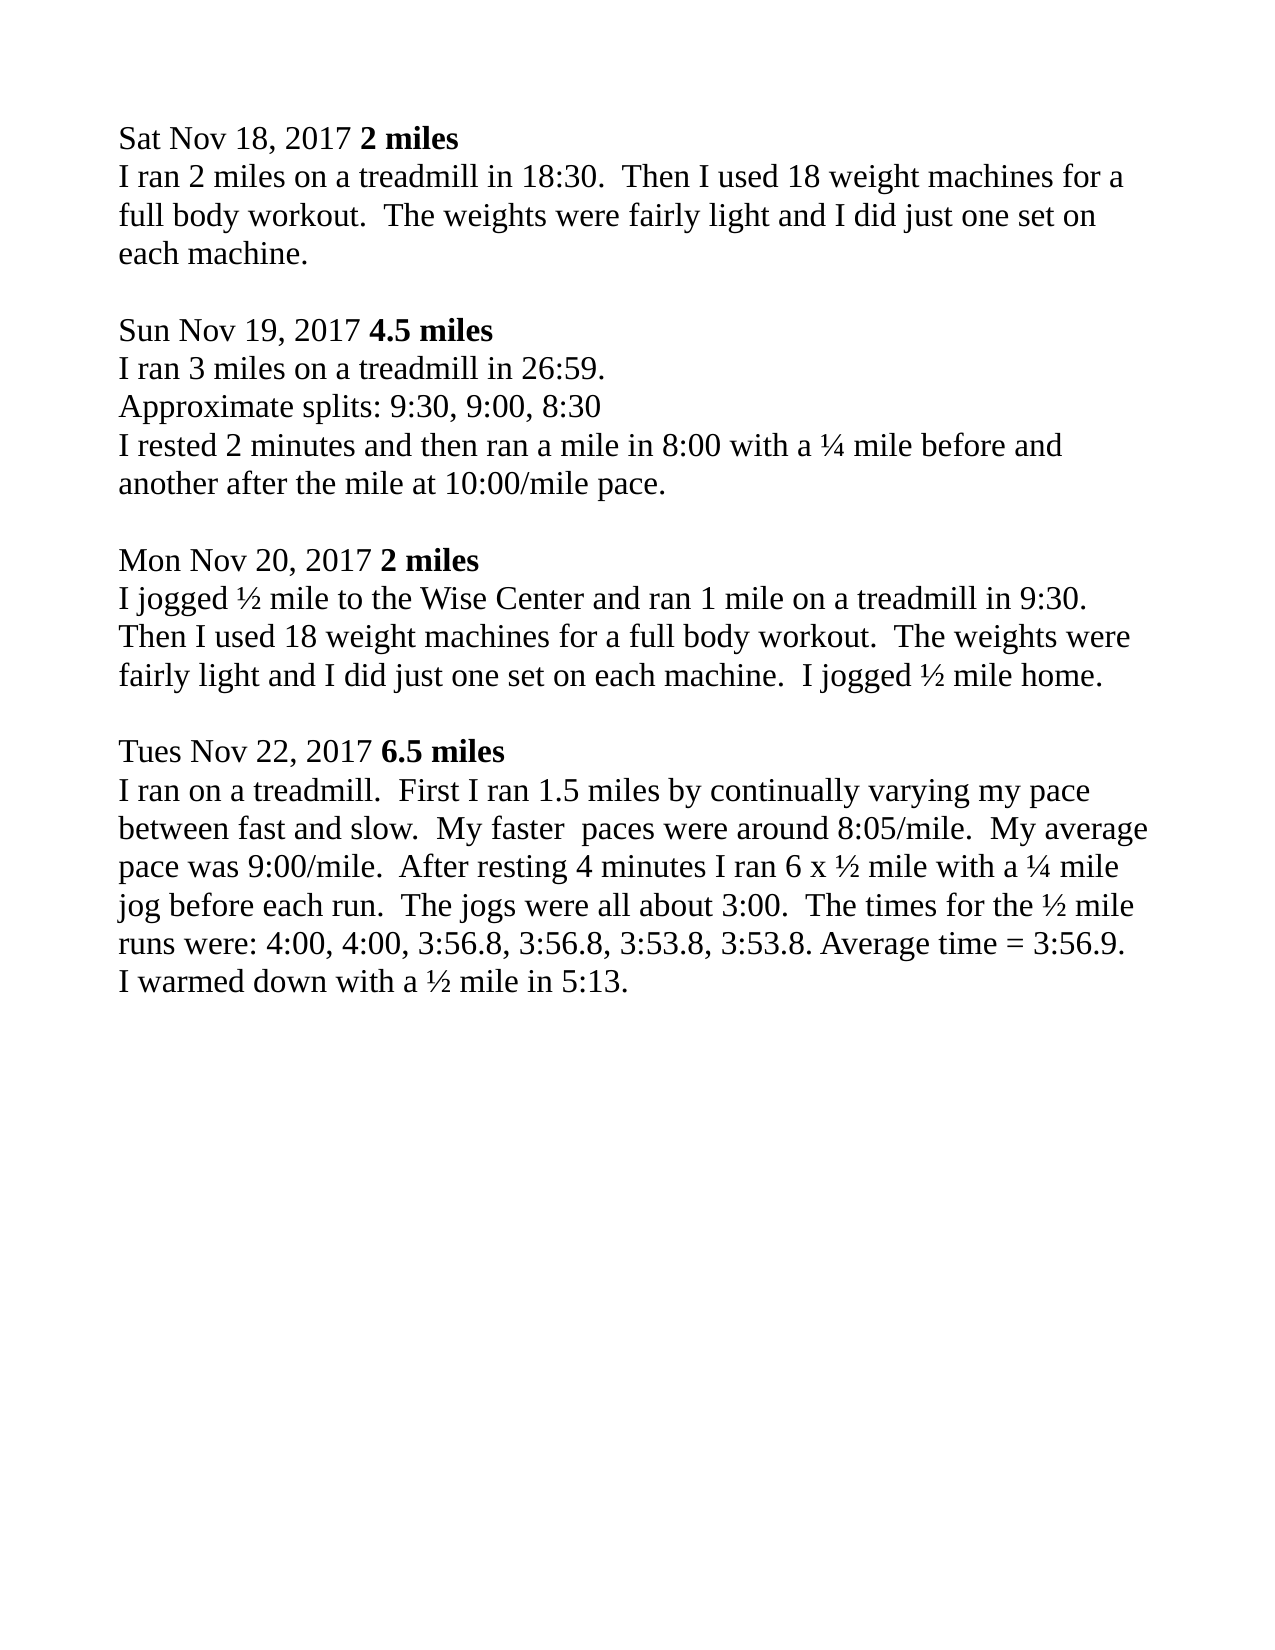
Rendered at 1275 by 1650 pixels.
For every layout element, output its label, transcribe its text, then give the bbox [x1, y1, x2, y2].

text Approximate splits: 9:30, 9:00, 8:30 [118, 386, 1161, 425]
text Sat Nov 18, 2017 2 miles [118, 118, 1161, 156]
text Tues Nov 22, 2017 6.5 miles [118, 731, 1161, 770]
text Mon Nov 20, 2017 2 miles [118, 540, 1161, 578]
text I rested 2 minutes and then ran a mile in 8:00 with a ¼ mile before and another after the mile at 10:00/mile pace. [118, 425, 1161, 501]
text I ran on a treadmill. First I ran 1.5 miles by continually varying my pace between fast and slow. My faster paces were around 8:05/mile. My average pace was 9:00/mile. After resting 4 minutes I ran 6 x ½ mile with a ¼ mile jog before each run. The jogs were all about 3:00. The times for the ½ mile runs were: 4:00, 4:00, 3:56.8, 3:56.8, 3:53.8, 3:53.8. Average time = 3:56.9. [118, 770, 1161, 961]
text I ran 3 miles on a treadmill in 26:59. [118, 348, 1161, 386]
text I warmed down with a ½ mile in 5:13. [118, 961, 1161, 1000]
text Sun Nov 19, 2017 4.5 miles [118, 310, 1161, 348]
text I ran 2 miles on a treadmill in 18:30. Then I used 18 weight machines for a full body workout. The weights were fairly light and I did just one set on each machine. [118, 156, 1161, 271]
text I jogged ½ mile to the Wise Center and ran 1 mile on a treadmill in 9:30. Then I used 18 weight machines for a full body workout. The weights were fairly light and I did just one set on each machine. I jogged ½ mile home. [118, 578, 1161, 693]
